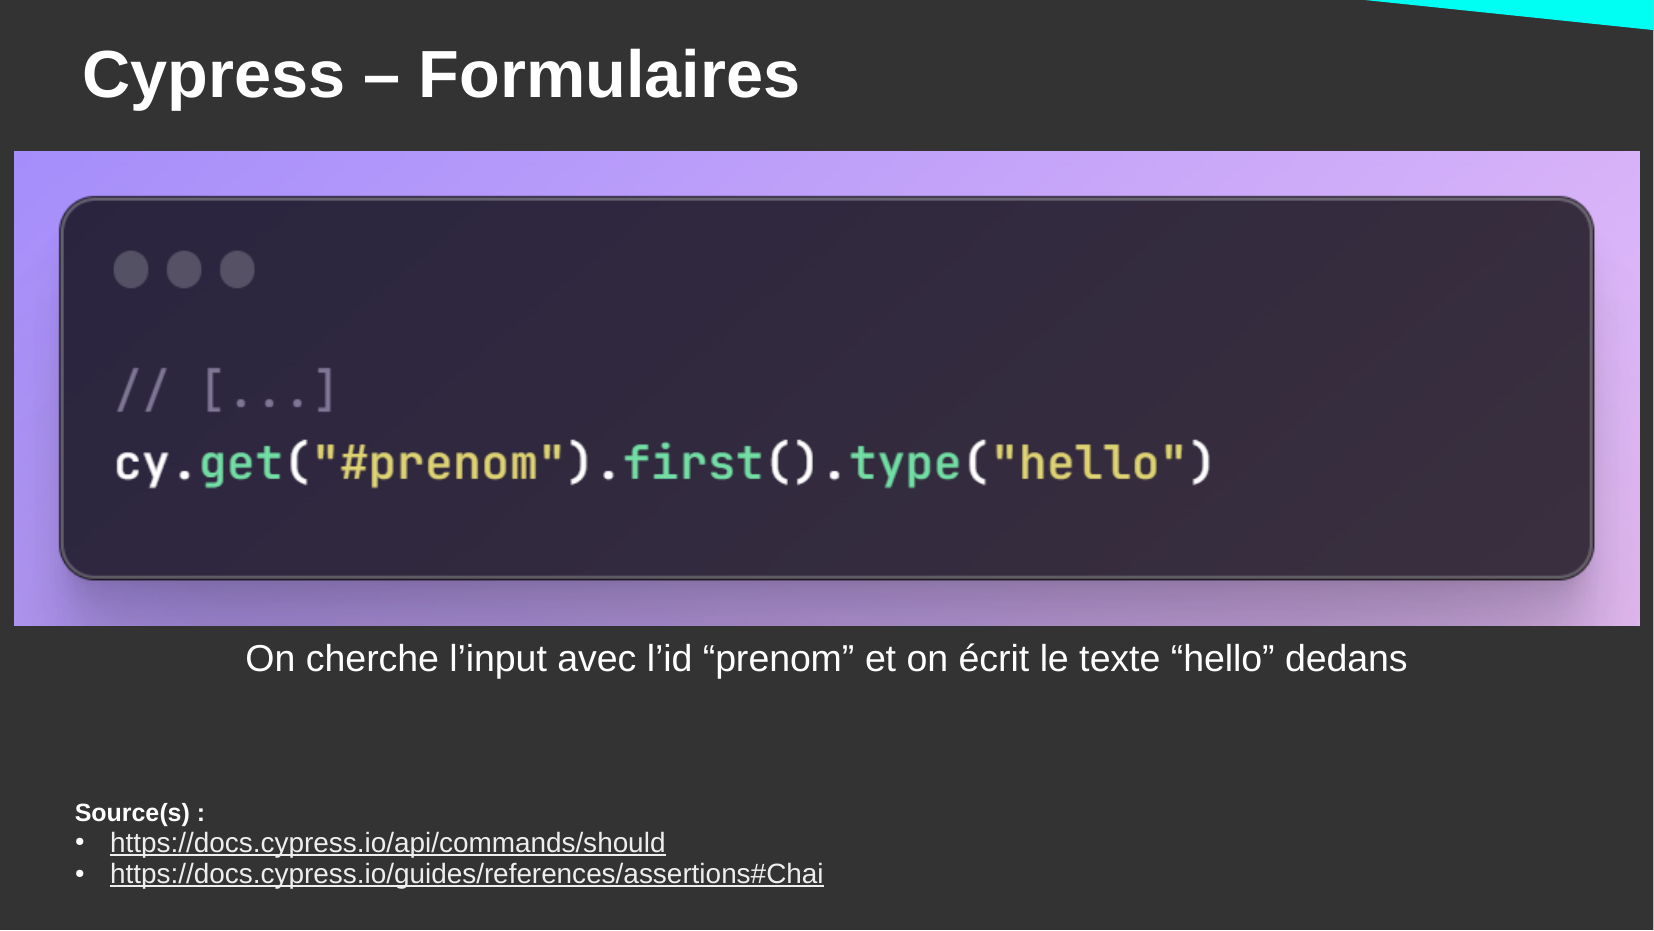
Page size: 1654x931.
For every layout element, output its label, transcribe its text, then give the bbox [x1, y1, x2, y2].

text_box [1364, 0, 1654, 31]
picture [14, 151, 1640, 626]
text_box Source(s) : https://docs.cypress.io/api/commands/should https://docs.cypress.io/guides/references/assertions#Chai [60, 791, 1546, 898]
title Cypress – Formulaires [82, 37, 1158, 112]
list On cherche l’input avec l’id “prenom” et on écrit le texte “hello” dedans [165, 637, 1489, 697]
